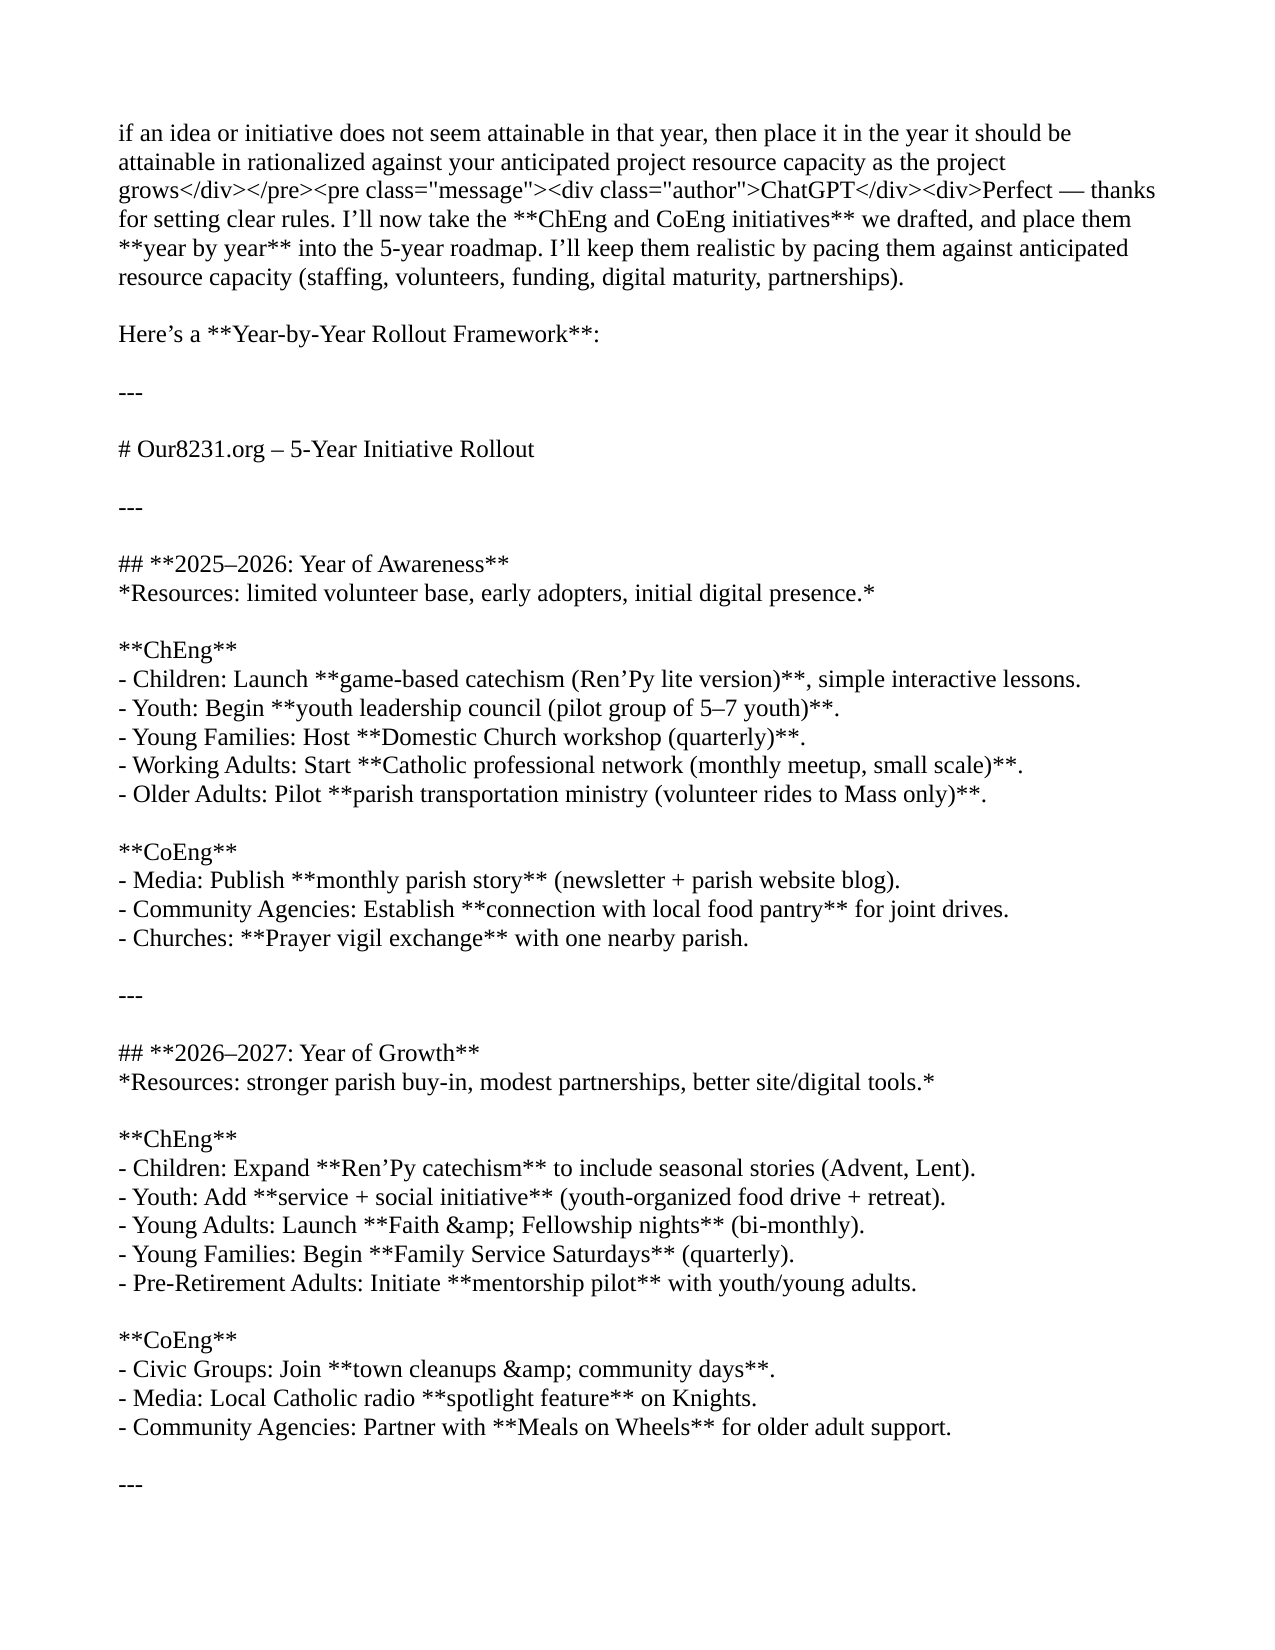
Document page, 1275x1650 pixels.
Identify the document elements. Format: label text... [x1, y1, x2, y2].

text **CoEng** [118, 837, 1157, 866]
text *Resources: stronger parish buy-in, modest partnerships, better site/digital tools.* [118, 1067, 1157, 1096]
text - Young Adults: Launch **Faith &amp; Fellowship nights** (bi-monthly). [118, 1211, 1157, 1239]
text - Community Agencies: Partner with **Meals on Wheels** for older adult support. [118, 1412, 1157, 1441]
text *Resources: limited volunteer base, early adopters, initial digital presence.* [118, 578, 1157, 607]
text ## **2025–2026: Year of Awareness** [118, 549, 1157, 578]
text --- [118, 377, 1157, 406]
text - Working Adults: Start **Catholic professional network (monthly meetup, small scale)**. [118, 751, 1157, 779]
text **CoEng** [118, 1326, 1157, 1354]
text Here’s a **Year-by-Year Rollout Framework**: [118, 319, 1157, 348]
text - Media: Local Catholic radio **spotlight feature** on Knights. [118, 1383, 1157, 1412]
text - Young Families: Begin **Family Service Saturdays** (quarterly). [118, 1239, 1157, 1268]
text **ChEng** [118, 1124, 1157, 1153]
text - Pre-Retirement Adults: Initiate **mentorship pilot** with youth/young adults. [118, 1268, 1157, 1297]
text - Civic Groups: Join **town cleanups &amp; community days**. [118, 1354, 1157, 1383]
text # Our8231.org – 5-Year Initiative Rollout [118, 434, 1157, 463]
text --- [118, 492, 1157, 521]
text - Community Agencies: Establish **connection with local food pantry** for joint drives. [118, 894, 1157, 923]
text - Youth: Begin **youth leadership council (pilot group of 5–7 youth)**. [118, 693, 1157, 722]
text - Churches: **Prayer vigil exchange** with one nearby parish. [118, 923, 1157, 952]
text - Youth: Add **service + social initiative** (youth-organized food drive + retreat). [118, 1182, 1157, 1211]
text - Media: Publish **monthly parish story** (newsletter + parish website blog). [118, 866, 1157, 894]
text - Children: Expand **Ren’Py catechism** to include seasonal stories (Advent, Lent). [118, 1153, 1157, 1182]
text --- [118, 981, 1157, 1009]
text --- [118, 1469, 1157, 1498]
text **ChEng** [118, 636, 1157, 664]
text - Older Adults: Pilot **parish transportation ministry (volunteer rides to Mass only)**. [118, 779, 1157, 808]
text - Young Families: Host **Domestic Church workshop (quarterly)**. [118, 722, 1157, 751]
text if an idea or initiative does not seem attainable in that year, then place it in the year it should be attainable in rationalized against your anticipated project resource capacity as the project grows</div></pre><pre class="message"><div class="author">ChatGPT</div><div>Perfect — thanks for setting clear rules. I’ll now take the **ChEng and CoEng initiatives** we drafted, and place them **year by year** into the 5-year roadmap. I’ll keep them realistic by pacing them against anticipated resource capacity (staffing, volunteers, funding, digital maturity, partnerships). [118, 118, 1157, 291]
text ## **2026–2027: Year of Growth** [118, 1038, 1157, 1067]
text - Children: Launch **game-based catechism (Ren’Py lite version)**, simple interactive lessons. [118, 664, 1157, 693]
